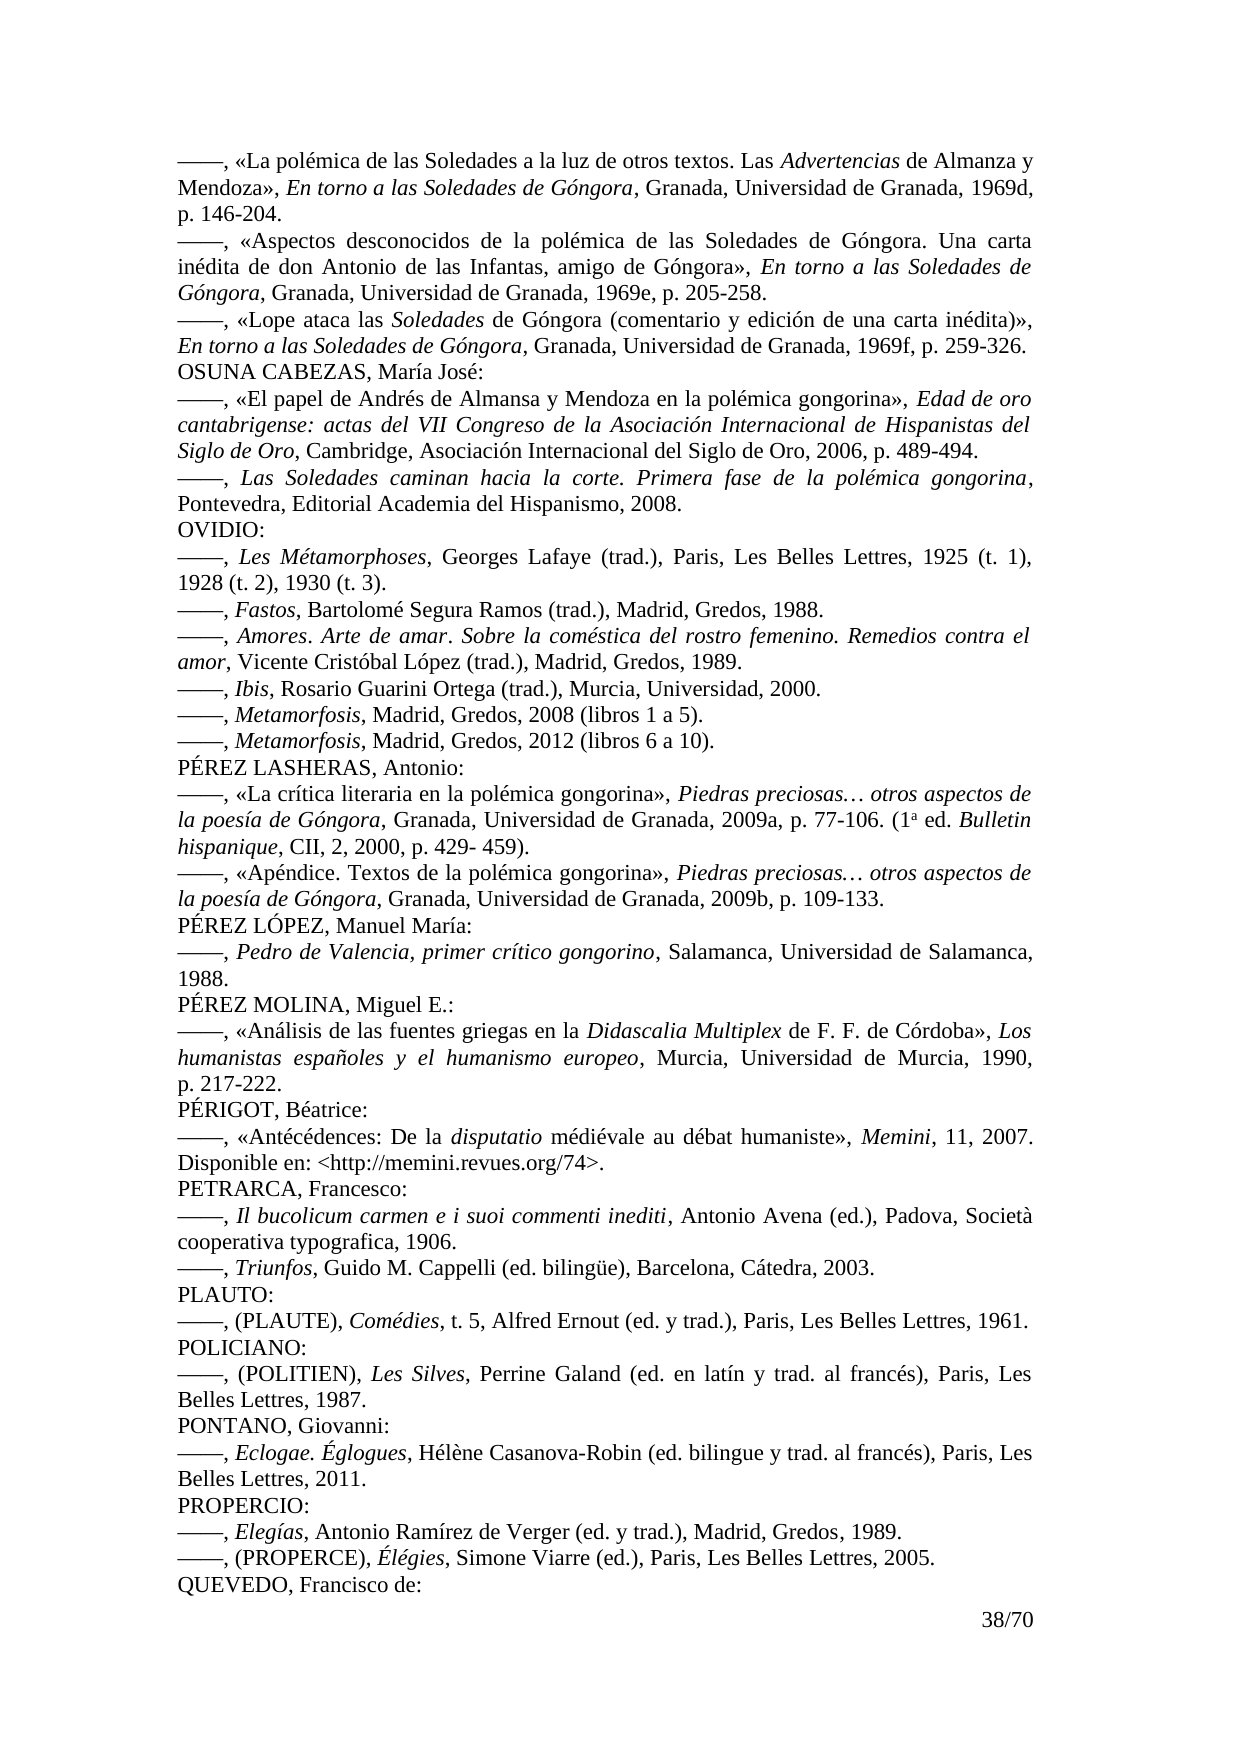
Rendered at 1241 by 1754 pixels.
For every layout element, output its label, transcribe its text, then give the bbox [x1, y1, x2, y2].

text Pérez Molina, Miguel E.: [177, 991, 1034, 1017]
text ——, Amores. Arte de amar. Sobre la coméstica del rostro femenino. Remedios contra el amor, Vicente Cristóbal López (trad.), Madrid, Gredos, 1989. [177, 622, 1034, 675]
text POLICIANO: [177, 1333, 1034, 1360]
text ——, «Aspectos desconocidos de la polémica de las Soledades de Góngora. Una carta inédita de don Antonio de las Infantas, amigo de Góngora», En torno a las Soledades de Góngora, Granada, Universidad de Granada, 1969e, p. 205-258. [177, 227, 1034, 306]
text PÉREZ LÓPEZ, Manuel María: [177, 912, 1034, 938]
text ——, «El papel de Andrés de Almansa y Mendoza en la polémica gongorina», Edad de oro cantabrigense: actas del VII Congreso de la Asociación Internacional de Hispanistas del Siglo de Oro, Cambridge, Asociación Internacional del Siglo de Oro, 2006, p. 489-494. [177, 385, 1034, 464]
text Ovidio: [177, 517, 1034, 543]
text ——, Pedro de Valencia, primer crítico gongorino, Salamanca, Universidad de Salamanca, 1988. [177, 938, 1034, 991]
text ——, «Análisis de las fuentes griegas en la Didascalia Multiplex de F. F. de Córdoba», Los humanistas españoles y el humanismo europeo, Murcia, Universidad de Murcia, 1990, p. 217-222. [177, 1017, 1034, 1096]
text ——, Triunfos, Guido M. Cappelli (ed. bilingüe), Barcelona, Cátedra, 2003. [177, 1254, 1034, 1281]
text Plauto: [177, 1281, 1034, 1307]
text ——, Ibis, Rosario Guarini Ortega (trad.), Murcia, Universidad, 2000. [177, 675, 1034, 701]
text ——, «Apéndice. Textos de la polémica gongorina», Piedras preciosas… otros aspectos de la poesía de Góngora, Granada, Universidad de Granada, 2009b, p. 109-133. [177, 859, 1034, 912]
text ——, Il bucolicum carmen e i suoi commenti inediti, Antonio Avena (ed.), Padova, Società cooperativa typografica, 1906. [177, 1202, 1034, 1254]
text ——, Les Métamorphoses, Georges Lafaye (trad.), Paris, Les Belles Lettres, 1925 (t. 1), 1928 (t. 2), 1930 (t. 3). [177, 543, 1034, 596]
text QUEVEDO, Francisco de: [177, 1571, 1034, 1597]
text ——, «La polémica de las Soledades a la luz de otros textos. Las Advertencias de Almanza y Mendoza», En torno a las Soledades de Góngora, Granada, Universidad de Granada, 1969d, p. 146-204. [177, 148, 1034, 227]
text ——, Fastos, Bartolomé Segura Ramos (trad.), Madrid, Gredos, 1988. [177, 596, 1034, 622]
text ——, «Lope ataca las Soledades de Góngora (comentario y edición de una carta inédita)», En torno a las Soledades de Góngora, Granada, Universidad de Granada, 1969f, p. 259-326. [177, 306, 1034, 358]
text PÉRIGOT, Béatrice: [177, 1096, 1034, 1123]
text ——, (Plaute), Comédies, t. 5, Alfred Ernout (ed. y trad.), Paris, Les Belles Lettres, 1961. [177, 1307, 1034, 1333]
text ——, Metamorfosis, Madrid, Gredos, 2012 (libros 6 a 10). [177, 727, 1034, 754]
text PETRARCA, Francesco: [177, 1175, 1034, 1202]
text ——, Las Soledades caminan hacia la corte. Primera fase de la polémica gongorina, Pontevedra, Editorial Academia del Hispanismo, 2008. [177, 464, 1034, 517]
text OSUNA CABEZAS, María José: [177, 358, 1034, 385]
text ——, «Antécédences: De la disputatio médiévale au débat humaniste», Memini, 11, 2007. Disponible en: <http://memini.revues.org/74>. [177, 1123, 1034, 1175]
text ——, «La crítica literaria en la polémica gongorina», Piedras preciosas… otros aspectos de la poesía de Góngora, Granada, Universidad de Granada, 2009a, p. 77-106. (1a ed. Bulletin hispanique, CII, 2, 2000, p. 429- 459). [177, 780, 1034, 859]
text ——, (Properce), Élégies, Simone Viarre (ed.), Paris, Les Belles Lettres, 2005. [177, 1544, 1034, 1571]
text ——, Eclogae. Églogues, Hélène Casanova-Robin (ed. bilingue y trad. al francés), Paris, Les Belles Lettres, 2011. [177, 1439, 1034, 1492]
text ——, Elegías, Antonio Ramírez de Verger (ed. y trad.), Madrid, Gredos, 1989. [177, 1518, 1034, 1544]
text PONTANO, Giovanni: [177, 1413, 1034, 1439]
text pérez lasheras, Antonio: [177, 754, 1034, 780]
text Propercio: [177, 1492, 1034, 1518]
text ——, (Politien), Les Silves, Perrine Galand (ed. en latín y trad. al francés), Paris, Les Belles Lettres, 1987. [177, 1360, 1034, 1413]
text ——, Metamorfosis, Madrid, Gredos, 2008 (libros 1 a 5). [177, 701, 1034, 727]
